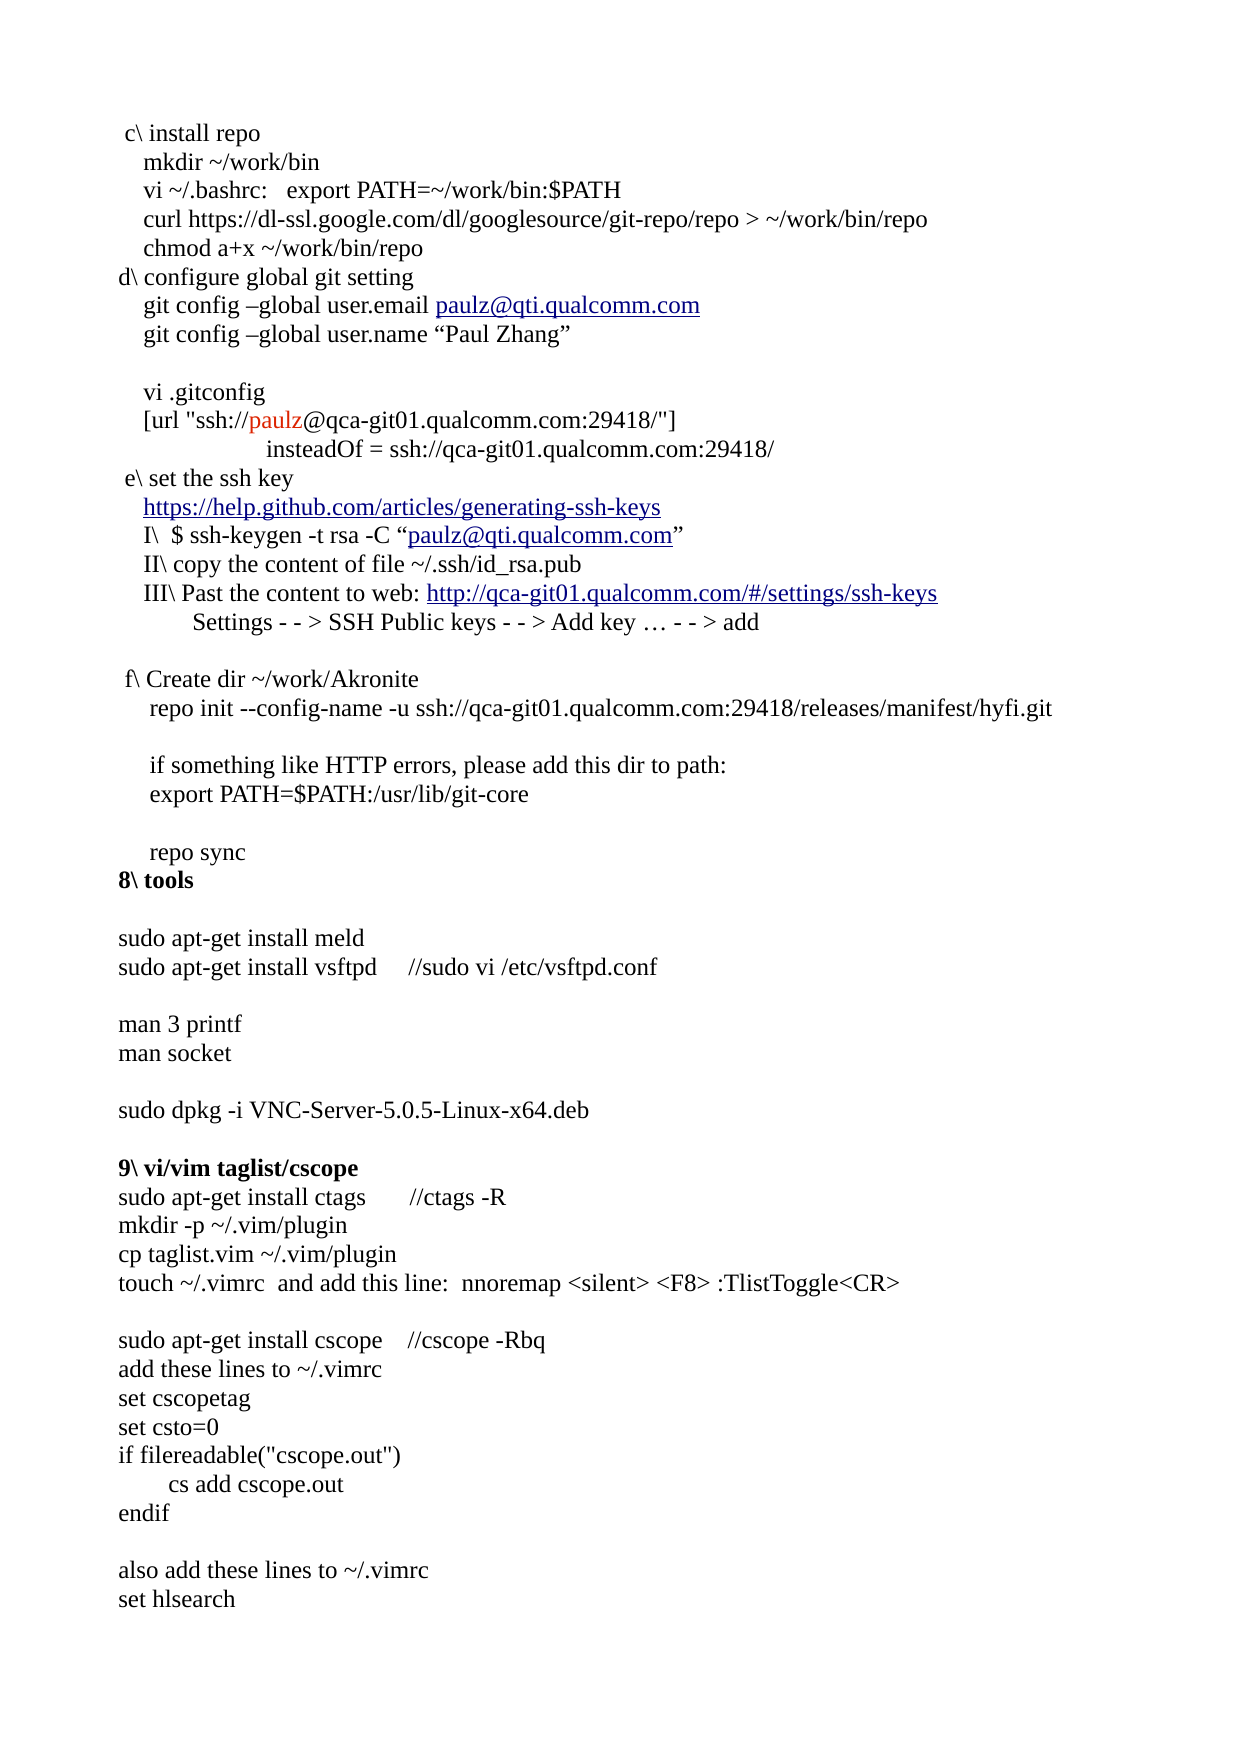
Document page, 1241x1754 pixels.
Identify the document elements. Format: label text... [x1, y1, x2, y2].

text II\ copy the content of file ~/.ssh/id_rsa.pub [118, 549, 1122, 578]
text III\ Past the content to web: http://qca-git01.qualcomm.com/#/settings/ssh-keys [118, 578, 1122, 607]
text Settings - - > SSH Public keys - - > Add key … - - > add [118, 607, 1122, 636]
text [url "ssh://paulz@qca-git01.qualcomm.com:29418/"] [118, 406, 1122, 434]
text d\ configure global git setting [118, 262, 1122, 291]
text c\ install repo [118, 118, 1122, 147]
text sudo apt-get install vsftpd //sudo vi /etc/vsftpd.conf [118, 952, 1122, 981]
text set cscopetag [118, 1383, 1122, 1412]
text repo init --config-name -u ssh://qca-git01.qualcomm.com:29418/releases/manifest/hyfi.git [118, 693, 1122, 722]
text f\ Create dir ~/work/Akronite [118, 664, 1122, 693]
text sudo apt-get install cscope //cscope -Rbq [118, 1326, 1122, 1354]
text e\ set the ssh key [118, 463, 1122, 492]
text sudo apt-get install meld [118, 923, 1122, 952]
text 9\ vi/vim taglist/cscope [118, 1153, 1122, 1182]
text sudo dpkg -i VNC-Server-5.0.5-Linux-x64.deb [118, 1096, 1122, 1124]
text also add these lines to ~/.vimrc [118, 1556, 1122, 1584]
text git config –global user.email paulz@qti.qualcomm.com [118, 291, 1122, 319]
text set csto=0 [118, 1412, 1122, 1441]
text mkdir -p ~/.vim/plugin [118, 1211, 1122, 1239]
text if something like HTTP errors, please add this dir to path: [118, 751, 1122, 779]
text if filereadable("cscope.out") [118, 1441, 1122, 1469]
text add these lines to ~/.vimrc [118, 1354, 1122, 1383]
text 8\ tools [118, 866, 1122, 894]
text cp taglist.vim ~/.vim/plugin [118, 1239, 1122, 1268]
text vi .gitconfig [118, 377, 1122, 406]
text https://help.github.com/articles/generating-ssh-keys [118, 492, 1122, 521]
text sudo apt-get install ctags //ctags -R [118, 1182, 1122, 1211]
text repo sync [118, 837, 1122, 866]
text endif [118, 1498, 1122, 1527]
text export PATH=$PATH:/usr/lib/git-core [118, 779, 1122, 808]
text man socket [118, 1038, 1122, 1067]
text I\ $ ssh-keygen -t rsa -C “paulz@qti.qualcomm.com” [118, 521, 1122, 549]
text touch ~/.vimrc and add this line: nnoremap <silent> <F8> :TlistToggle<CR> [118, 1268, 1122, 1297]
text mkdir ~/work/bin [118, 147, 1122, 176]
text man 3 printf [118, 1009, 1122, 1038]
text set hlsearch [118, 1584, 1122, 1613]
text git config –global user.name “Paul Zhang” [118, 319, 1122, 348]
text vi ~/.bashrc: export PATH=~/work/bin:$PATH [118, 176, 1122, 204]
text insteadOf = ssh://qca-git01.qualcomm.com:29418/ [118, 434, 1122, 463]
text curl https://dl-ssl.google.com/dl/googlesource/git-repo/repo > ~/work/bin/repo [118, 204, 1122, 233]
text cs add cscope.out [118, 1469, 1122, 1498]
text chmod a+x ~/work/bin/repo [118, 233, 1122, 262]
